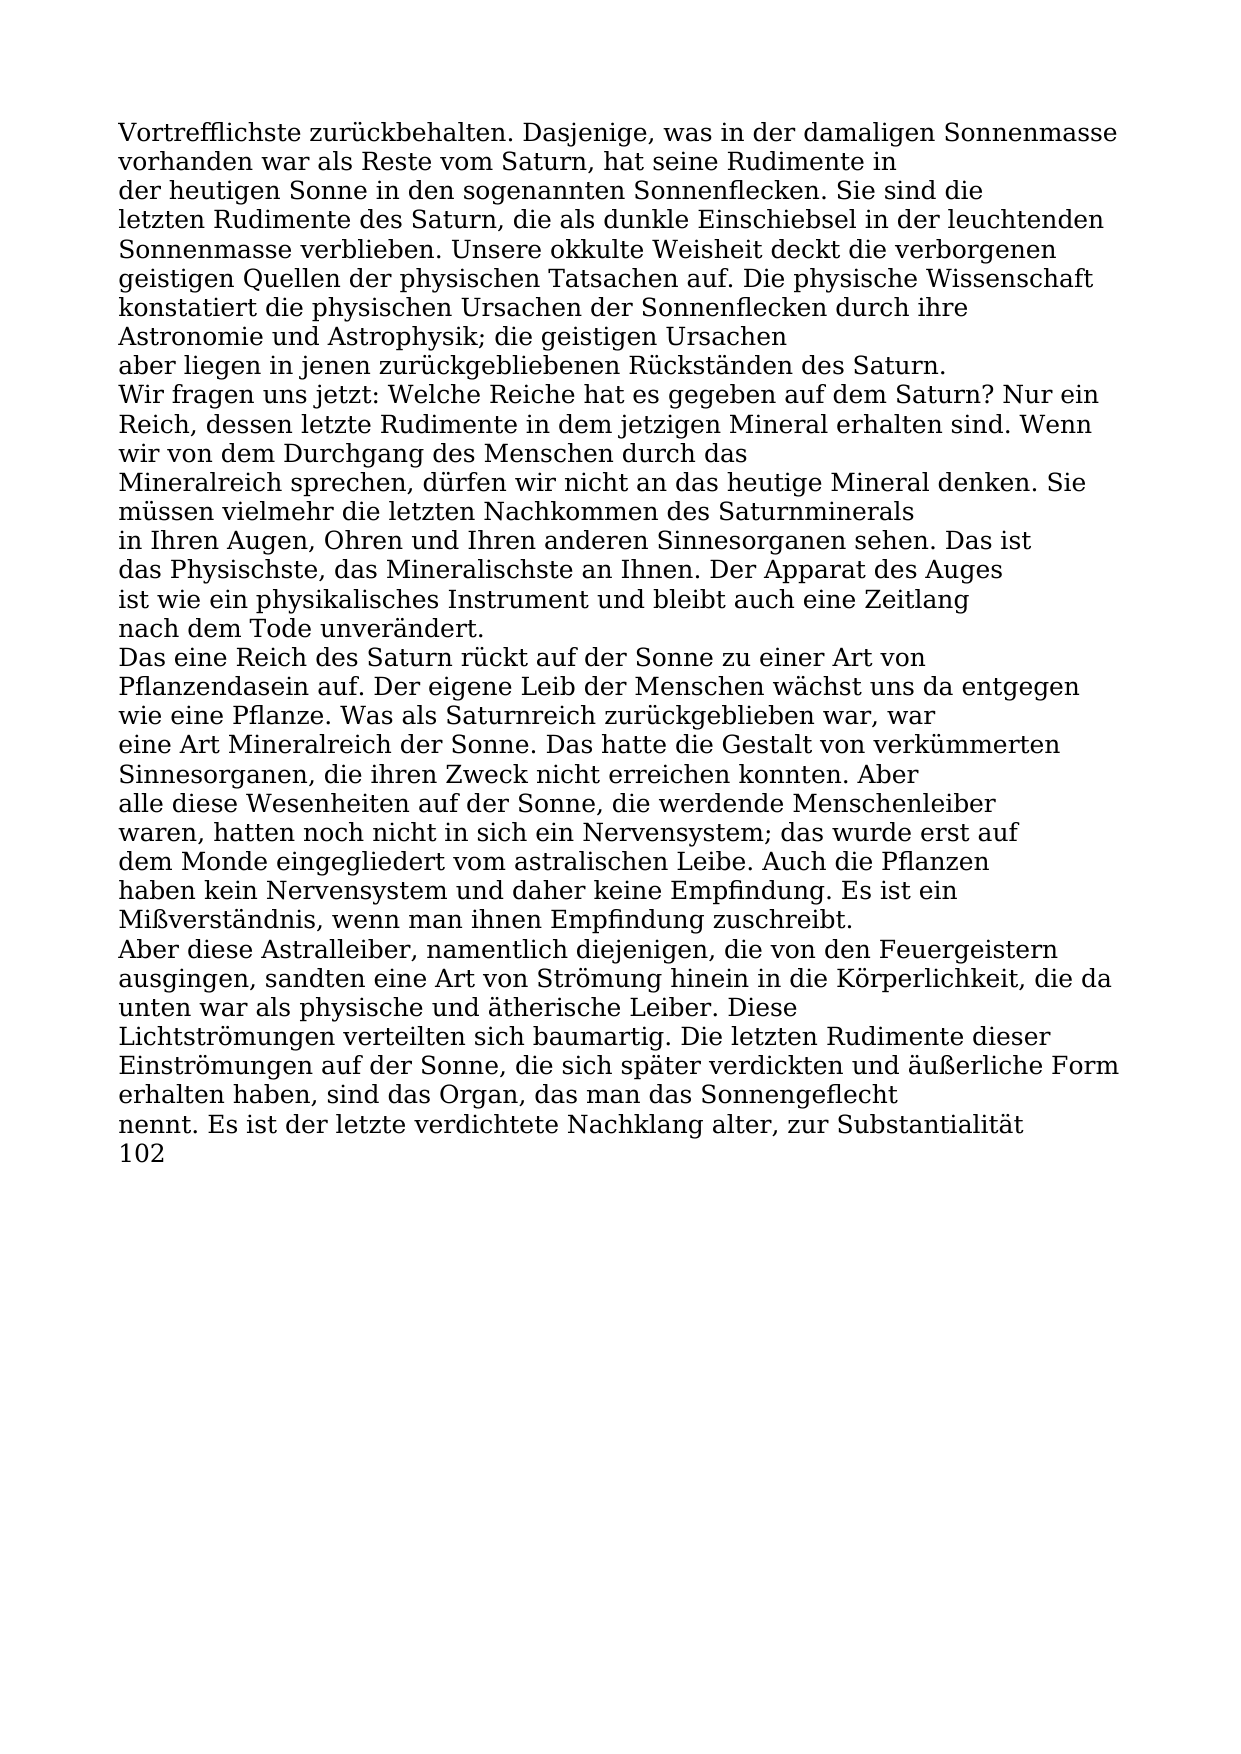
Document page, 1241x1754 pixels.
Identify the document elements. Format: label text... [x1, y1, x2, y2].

text 102 [118, 1139, 1122, 1168]
text waren, hatten noch nicht in sich ein Nervensystem; das wurde erst auf [118, 818, 1122, 847]
text alle diese Wesenheiten auf der Sonne, die werdende Menschenleiber [118, 789, 1122, 818]
text Wir fragen uns jetzt: Welche Reiche hat es gegeben auf dem Saturn? Nur ein Reich, dessen letzte Rudimente in dem jetzigen Mineral erhalten sind. Wenn wir von dem Durchgang des Menschen durch das [118, 381, 1122, 468]
text das Physischste, das Mineralischste an Ihnen. Der Apparat des Auges [118, 556, 1122, 585]
text dem Monde eingegliedert vom astralischen Leibe. Auch die Pflanzen [118, 847, 1122, 876]
text Aber diese Astralleiber, namentlich diejenigen, die von den Feuergeistern ausgingen, sandten eine Art von Strömung hinein in die Körperlichkeit, die da unten war als physische und ätherische Leiber. Diese [118, 935, 1122, 1022]
text der heutigen Sonne in den sogenannten Sonnenflecken. Sie sind die [118, 176, 1122, 206]
text nennt. Es ist der letzte verdichtete Nachklang alter, zur Substantialität [118, 1110, 1122, 1139]
text haben kein Nervensystem und daher keine Empfindung. Es ist ein Mißverständnis, wenn man ihnen Empfindung zuschreibt. [118, 876, 1122, 935]
text Lichtströmungen verteilten sich baumartig. Die letzten Rudimente dieser Einströmungen auf der Sonne, die sich später verdickten und äußerliche Form erhalten haben, sind das Organ, das man das Sonnengeflecht [118, 1022, 1122, 1110]
text Mineralreich sprechen, dürfen wir nicht an das heutige Mineral denken. Sie müssen vielmehr die letzten Nachkommen des Saturnminerals [118, 468, 1122, 526]
text Pflanzendasein auf. Der eigene Leib der Menschen wächst uns da entgegen wie eine Pflanze. Was als Saturnreich zurückgeblieben war, war [118, 672, 1122, 731]
text Das eine Reich des Saturn rückt auf der Sonne zu einer Art von [118, 643, 1122, 672]
text eine Art Mineralreich der Sonne. Das hatte die Gestalt von verkümmerten Sinnesorganen, die ihren Zweck nicht erreichen konnten. Aber [118, 731, 1122, 789]
text Vortrefflichste zurückbehalten. Dasjenige, was in der damaligen Sonnenmasse vorhanden war als Reste vom Saturn, hat seine Rudimente in [118, 118, 1122, 176]
text ist wie ein physikalisches Instrument und bleibt auch eine Zeitlang [118, 585, 1122, 614]
text in Ihren Augen, Ohren und Ihren anderen Sinnesorganen sehen. Das ist [118, 526, 1122, 556]
text nach dem Tode unverändert. [118, 614, 1122, 643]
text letzten Rudimente des Saturn, die als dunkle Einschiebsel in der leuchtenden Sonnenmasse verblieben. Unsere okkulte Weisheit deckt die verborgenen geistigen Quellen der physischen Tatsachen auf. Die physische Wissenschaft konstatiert die physischen Ursachen der Sonnenflecken durch ihre Astronomie und Astrophysik; die geistigen Ursachen [118, 206, 1122, 351]
text aber liegen in jenen zurückgebliebenen Rückständen des Saturn. [118, 351, 1122, 381]
